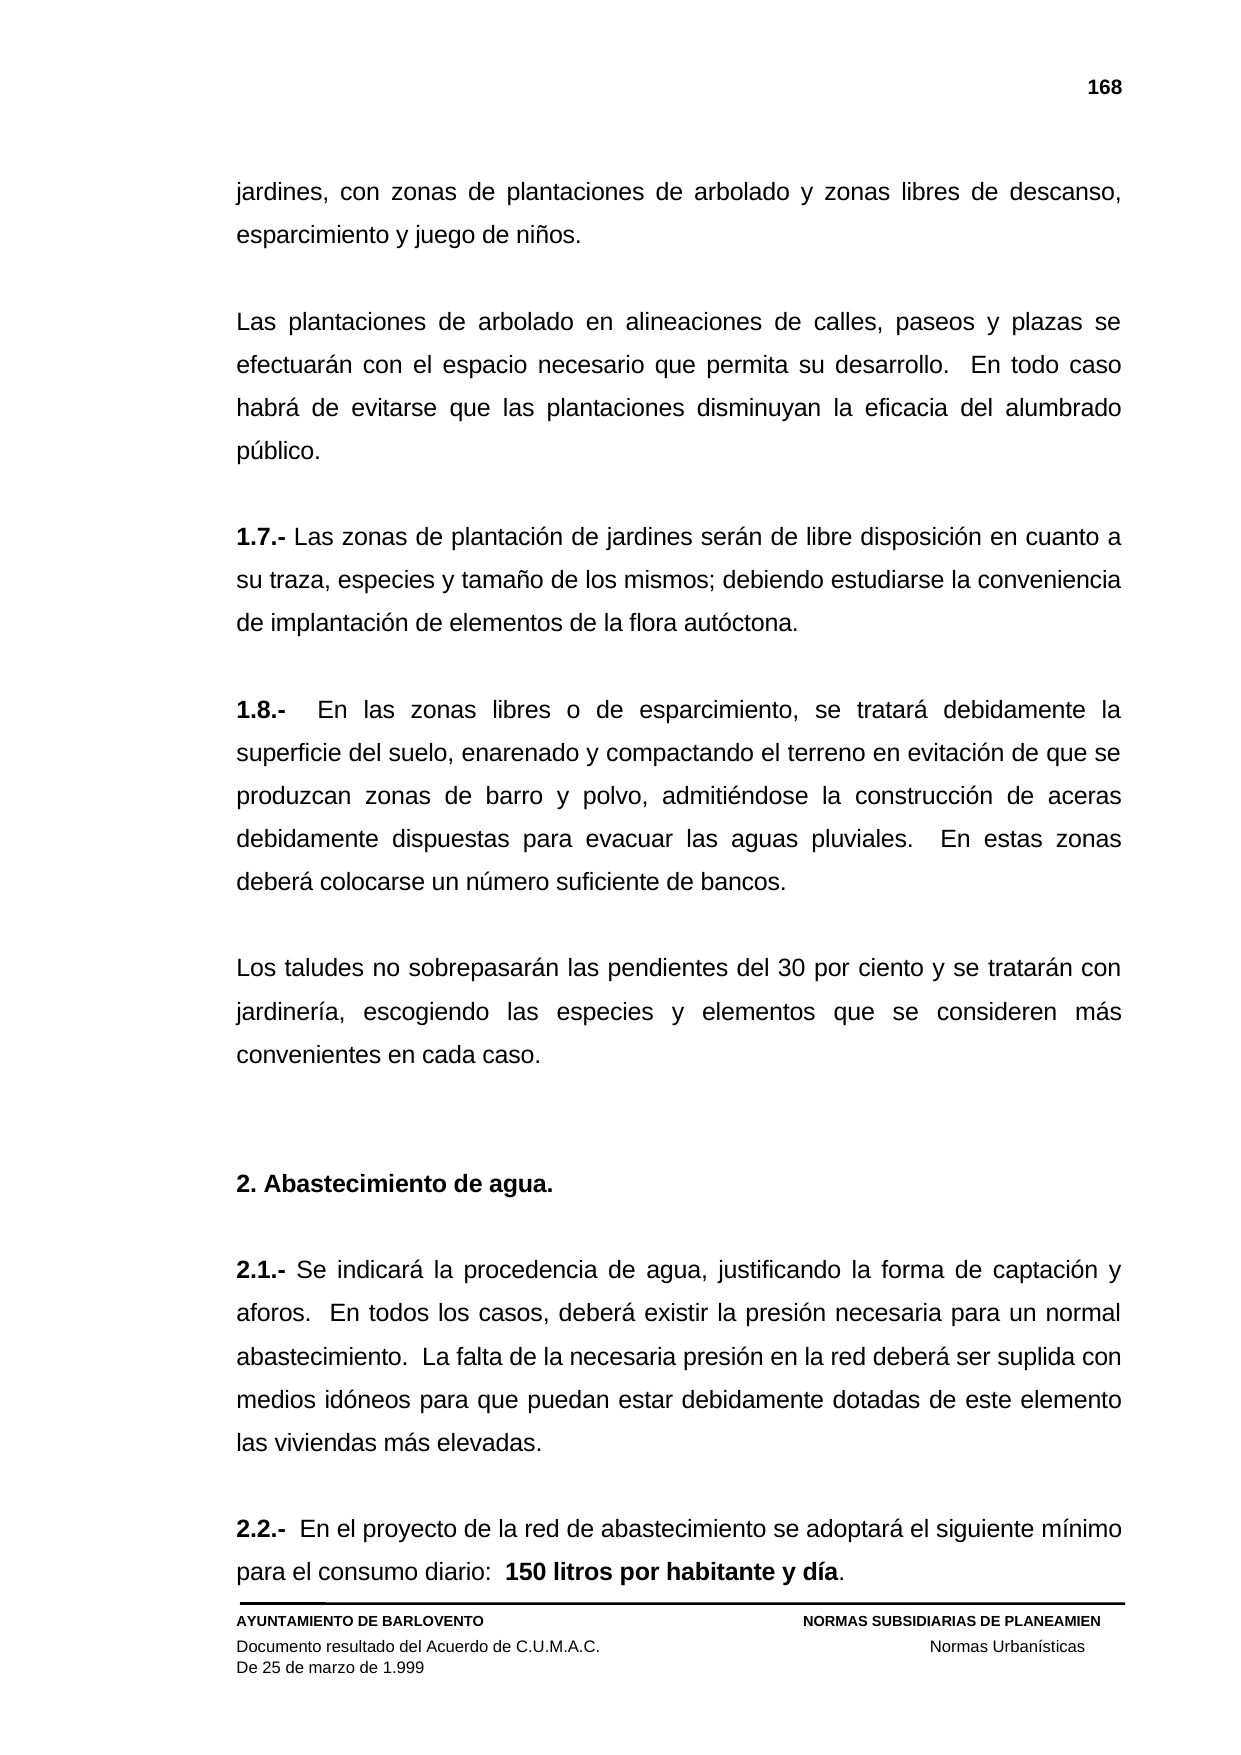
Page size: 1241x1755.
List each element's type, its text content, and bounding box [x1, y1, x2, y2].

text Los taludes no sobrepasarán las pendientes del 30 por ciento y se tratarán con jardinería, escogiendo las especies y elementos que se consideren más convenientes en cada caso. [236, 953, 1122, 1068]
text Las plantaciones de arbolado en alineaciones de calles, paseos y plazas se efectuarán con el espacio necesario que permita su desarrollo. En todo caso habrá de evitarse que las plantaciones disminuyan la eficacia del alumbrado público. [236, 307, 1122, 465]
text 1.7.‑ Las zonas de plantación de jardines serán de libre disposición en cuanto a su traza, especies y tamaño de los mismos; debiendo estudiarse la conveniencia de implantación de elementos de la flora autóctona. [236, 522, 1122, 637]
text 2.2.‑ En el proyecto de la red de abastecimiento se adoptará el siguiente mínimo para el consumo diario: 150 litros por habitante y día. [236, 1514, 1122, 1586]
text jardines, con zonas de plantaciones de arbolado y zonas libres de descanso, esparcimiento y juego de niños. [236, 177, 1122, 249]
text 2.1.‑ Se indicará la procedencia de agua, justificando la forma de captación y aforos. En todos los casos, deberá existir la presión necesaria para un normal abastecimiento. La falta de la necesaria presión en la red deberá ser suplida con medios idóneos para que puedan estar debidamente dotadas de este elemento las viviendas más elevadas. [236, 1255, 1122, 1457]
text 2. Abastecimiento de agua. [236, 1169, 1122, 1198]
text 1.8.‑ En las zonas libres o de esparcimiento, se tratará debidamente la superficie del suelo, enarenado y compactando el terreno en evitación de que se produzcan zonas de barro y polvo, admitiéndose la construcción de aceras debidamente dispuestas para evacuar las aguas pluviales. En estas zonas deberá colocarse un número suficiente de bancos. [236, 695, 1122, 896]
